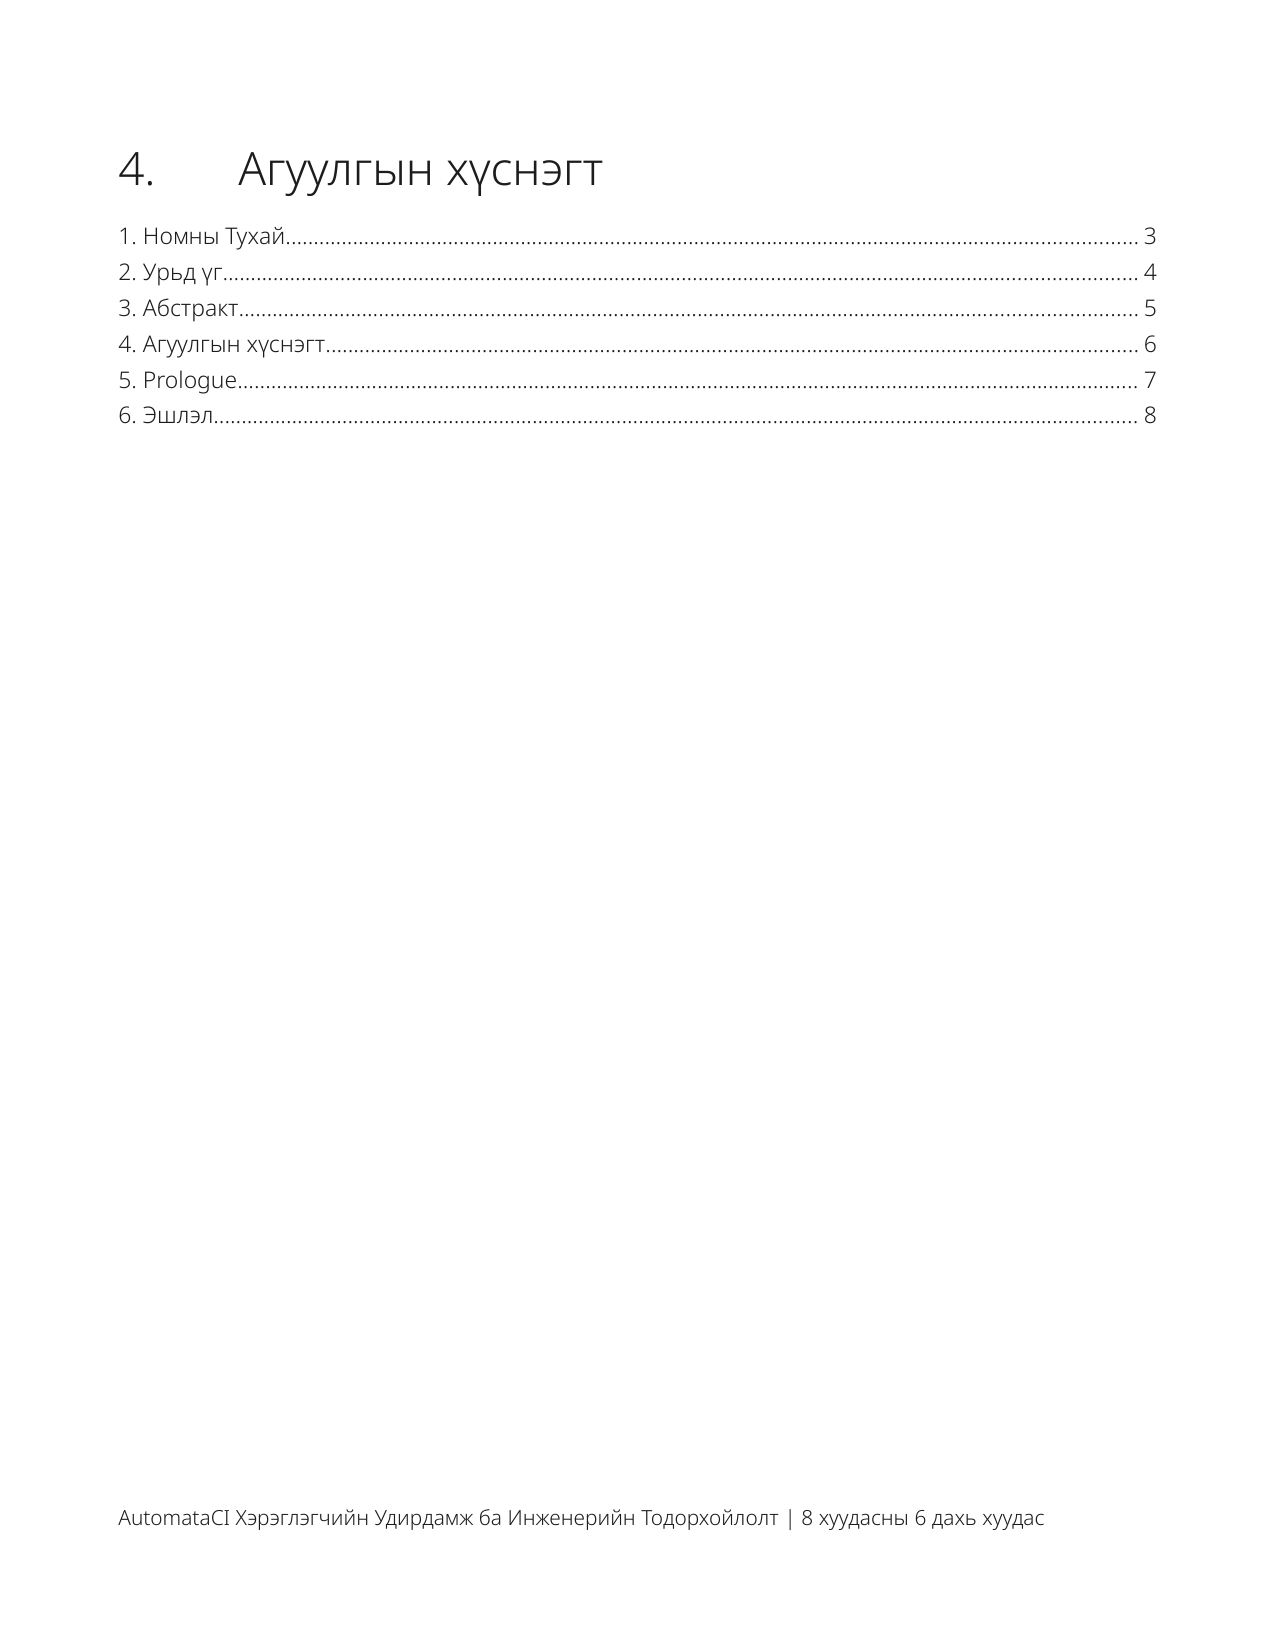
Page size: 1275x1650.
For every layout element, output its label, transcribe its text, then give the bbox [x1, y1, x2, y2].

subtitle Агуулгын хүснэгт [118, 136, 1157, 198]
text 1. Номны Тухай 3 [118, 220, 1157, 251]
text 3. Абстракт 5 [118, 292, 1157, 323]
text 4. Агуулгын хүснэгт 6 [118, 328, 1157, 359]
text 2. Урьд үг 4 [118, 256, 1157, 287]
text 6. Эшлэл 8 [118, 399, 1157, 431]
text 5. Prologue 7 [118, 363, 1157, 395]
